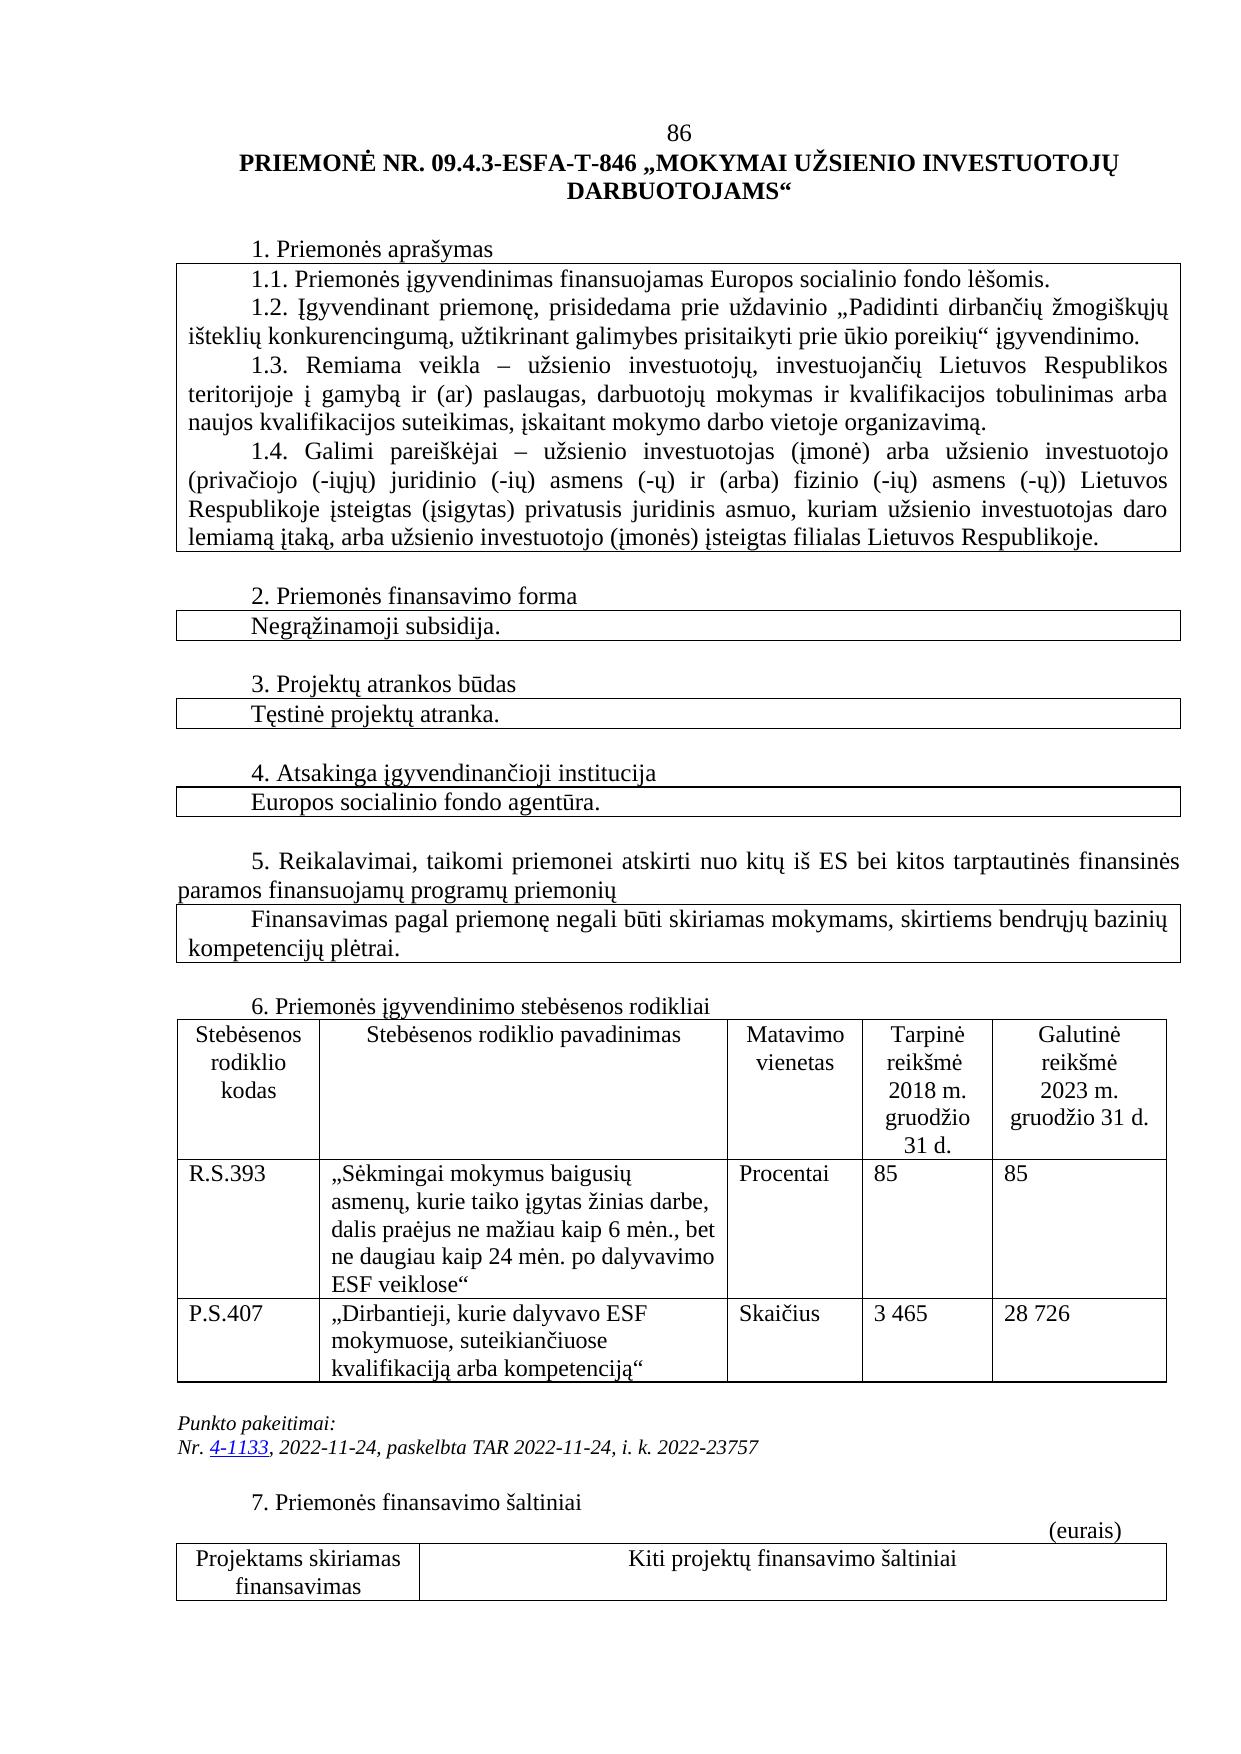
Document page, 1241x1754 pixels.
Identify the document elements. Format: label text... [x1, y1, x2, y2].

table_cell „Sėkmingai mokymus baigusių asmenų, kurie taiko įgytas žinias darbe, dalis praėjus ne mažiau kaip 6 mėn., bet ne daugiau kaip 24 mėn. po dalyvavimo ESF veiklose“ [320, 1160, 727, 1297]
table_header Projektams skiriamas finansavimas [177, 1544, 419, 1599]
text PRIEMONĖ NR. 09.4.3-ESFA-T-846 „MOKYMAI UŽSIENIO INVESTUOTOJŲ DARBUOTOJAMS“ [177, 148, 1181, 205]
table_cell 28 726 [993, 1299, 1166, 1381]
text 7. Priemonės finansavimo šaltiniai [177, 1488, 1181, 1516]
table_cell 3 465 [863, 1299, 992, 1381]
text 5. Reikalavimai, taikomi priemonei atskirti nuo kitų iš ES bei kitos tarptautinės finansinės paramos finansuojamų programų priemonių [177, 846, 1181, 903]
table_header Tarpinė reikšmė 2018 m. gruodžio 31 d. [863, 1020, 992, 1158]
table_header Stebėsenos rodiklio pavadinimas [320, 1020, 727, 1158]
table_header 1.1. Priemonės įgyvendinimas finansuojamas Europos socialinio fondo lėšomis. [177, 264, 1180, 292]
table_header Negrąžinamoji subsidija. [177, 611, 1180, 639]
table_header Finansavimas pagal priemonę negali būti skiriamas mokymams, skirtiems bendrųjų bazinių kompetencijų plėtrai. [177, 905, 1180, 962]
table_header Europos socialinio fondo agentūra. [177, 788, 1180, 816]
table_header Matavimo vienetas [728, 1020, 862, 1158]
table_cell 1.4. Galimi pareiškėjai – užsienio investuotojas (įmonė) arba užsienio investuotojo (privačiojo (-iųjų) juridinio (-ių) asmens (-ų) ir (arba) fizinio (-ių) asmens (-ų)) Lietuvos Respublikoje įsteigtas (įsigytas) privatusis juridinis asmuo, kuriam užsienio investuotojas daro lemiamą įtaką, arba užsienio investuotojo (įmonės) įsteigtas filialas Lietuvos Respublikoje. [177, 436, 1180, 551]
table_cell 1.3. Remiama veikla – užsienio investuotojų, investuojančių Lietuvos Respublikos teritorijoje į gamybą ir (ar) paslaugas, darbuotojų mokymas ir kvalifikacijos tobulinimas arba naujos kvalifikacijos suteikimas, įskaitant mokymo darbo vietoje organizavimą. [177, 350, 1180, 436]
table_cell P.S.407 [178, 1299, 319, 1381]
text 4. Atsakinga įgyvendinančioji institucija [177, 758, 1181, 786]
table_header Stebėsenos rodiklio kodas [178, 1020, 319, 1158]
table_cell R.S.393 [178, 1160, 319, 1297]
table_header Tęstinė projektų atranka. [177, 699, 1180, 728]
text 2. Priemonės finansavimo forma [177, 581, 1181, 610]
text (eurais) [177, 1516, 1181, 1543]
table_cell Procentai [728, 1160, 862, 1297]
text Nr. 4-1133, 2022-11-24, paskelbta TAR 2022-11-24, i. k. 2022-23757 [177, 1435, 1181, 1459]
table_cell „Dirbantieji, kurie dalyvavo ESF mokymuose, suteikiančiuose kvalifikaciją arba kompetenciją“ [320, 1299, 727, 1381]
text 3. Projektų atrankos būdas [177, 669, 1181, 698]
text 6. Priemonės įgyvendinimo stebėsenos rodikliai [177, 992, 1181, 1019]
table_header Kiti projektų finansavimo šaltiniai [420, 1544, 1166, 1599]
table_cell 85 [863, 1160, 992, 1297]
table_cell Skaičius [728, 1299, 862, 1381]
table_cell 85 [993, 1160, 1166, 1297]
text 1. Priemonės aprašymas [177, 234, 1181, 263]
table_cell 1.2. Įgyvendinant priemonę, prisidedama prie uždavinio „Padidinti dirbančių žmogiškųjų išteklių konkurencingumą, užtikrinant galimybes prisitaikyti prie ūkio poreikių“ įgyvendinimo. [177, 293, 1180, 350]
text Punkto pakeitimai: [177, 1411, 1181, 1435]
table_header Galutinė reikšmė 2023 m. gruodžio 31 d. [993, 1020, 1166, 1158]
